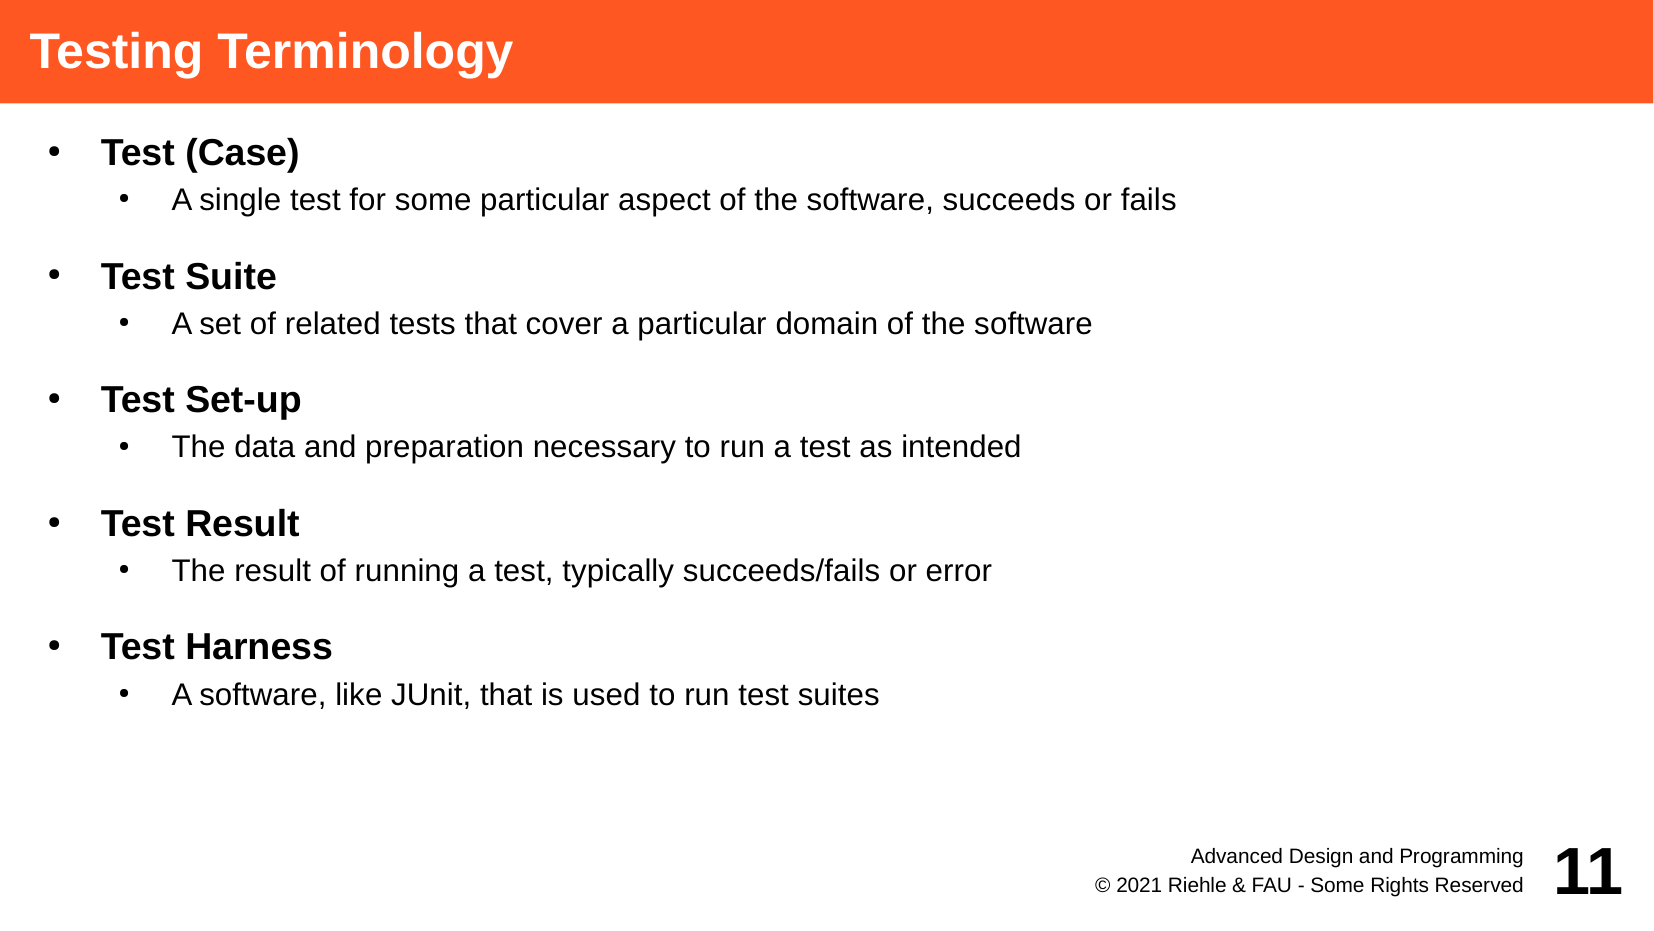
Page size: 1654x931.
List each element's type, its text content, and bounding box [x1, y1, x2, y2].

list Test (Case) A single test for some particular aspect of the software, succeeds or fails Test Suite A set of related tests that cover a particular domain of the software Test Set-up The data and preparation necessary to run a test as intended Test Result The result of running a test, typically succeeds/fails or error Test Harness A software, like JUnit, that is used to run test suites [30, 131, 1625, 808]
title Testing Terminology [0, 0, 1654, 104]
